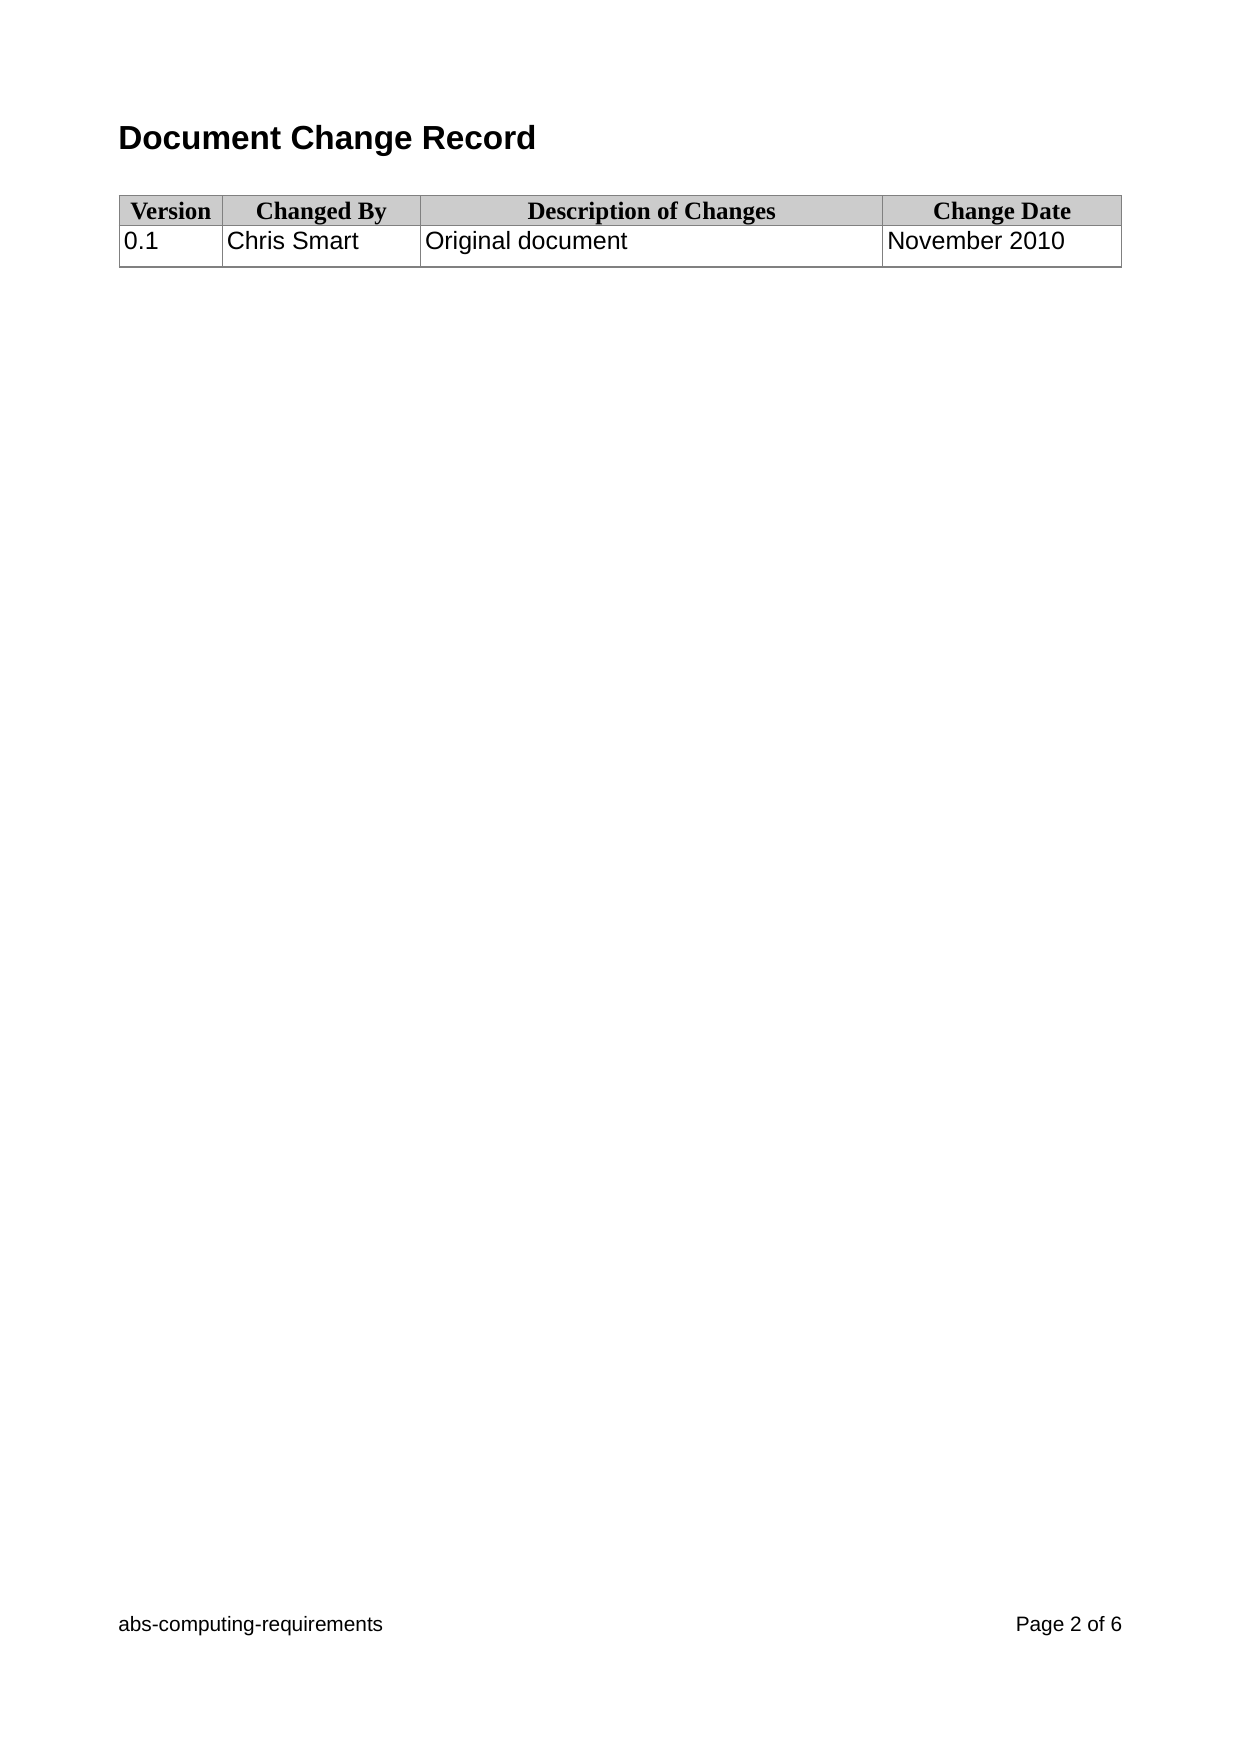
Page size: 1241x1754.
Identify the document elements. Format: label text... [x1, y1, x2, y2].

table_header Version [120, 196, 222, 225]
table_cell November 2010 [883, 226, 1121, 266]
table_cell 0.1 [120, 226, 222, 266]
table_cell Original document [421, 226, 882, 266]
table_header Description of Changes [421, 196, 882, 225]
table_cell Chris Smart [223, 226, 420, 266]
table_header Changed By [223, 196, 420, 225]
table_header Change Date [883, 196, 1121, 225]
text Document Change Record [118, 118, 1122, 157]
